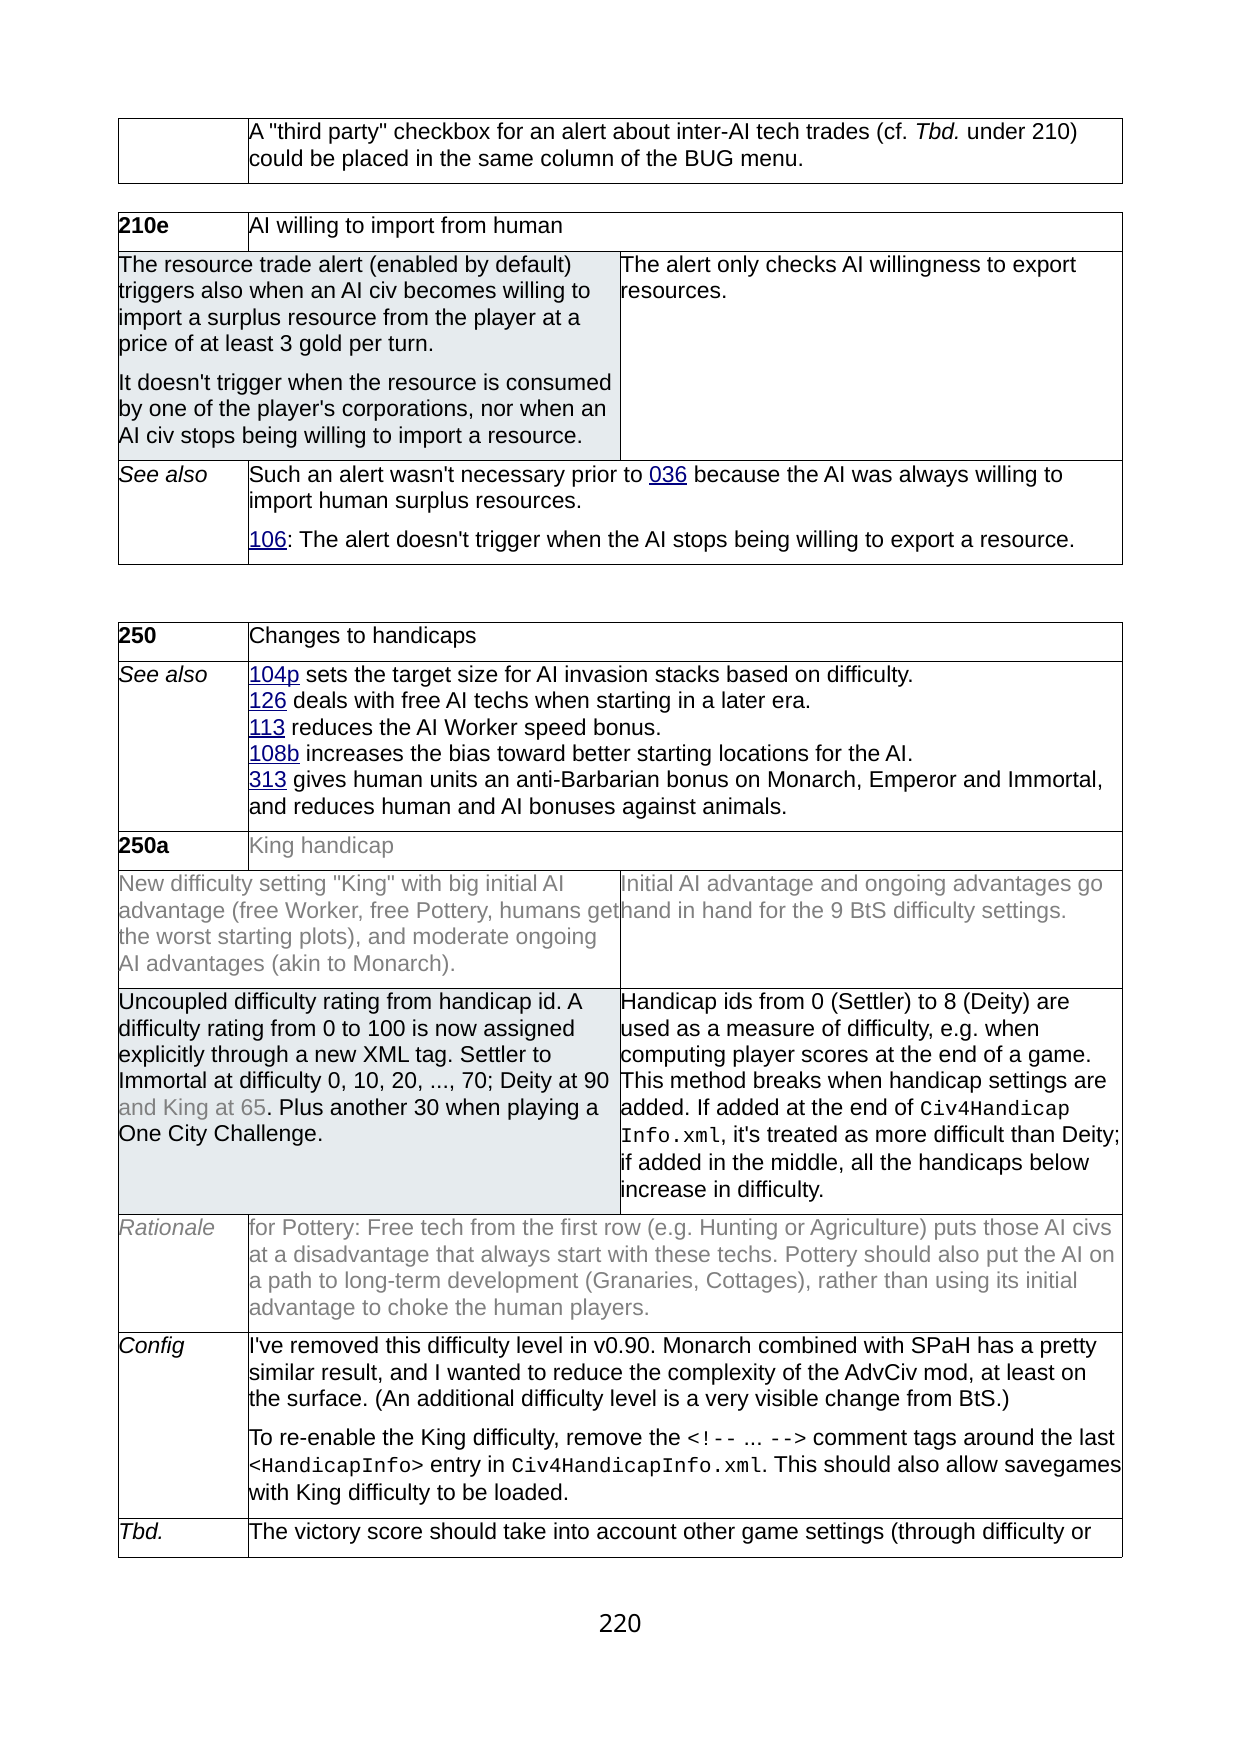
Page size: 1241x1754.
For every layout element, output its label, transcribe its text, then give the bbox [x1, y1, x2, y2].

table_cell 250a [119, 832, 248, 870]
table_cell 104p sets the target size for AI invasion stacks based on difficulty. 126 deals with free AI techs when starting in a later era. 113 reduces the AI Worker speed bonus. 108b increases the bias toward better starting locations for the AI. 313 gives human units an anti-Barbarian bonus on Monarch, Emperor and Immortal, and reduces human and AI bonuses against animals. [249, 662, 1122, 831]
table_cell See also [119, 461, 248, 564]
table_cell The victory score should take into account other game settings (through difficulty or [249, 1519, 1122, 1557]
table_cell The alert only checks AI willingness to export resources. [621, 252, 1122, 460]
table_cell King handicap [249, 832, 1122, 870]
table_cell Rationale [119, 1215, 248, 1332]
table_header Changes to handicaps [249, 623, 1122, 661]
table_header 210e [119, 213, 248, 251]
table_cell Initial AI advantage and ongoing advantages go hand in hand for the 9 BtS difficulty settings. [621, 871, 1122, 988]
table_header 250 [119, 623, 248, 661]
table_cell Handicap ids from 0 (Settler) to 8 (Deity) are used as a measure of difficulty, e.g. when computing player scores at the end of a game. This method breaks when handicap settings are added. If added at the end of Civ4Handicap Info.xml, it's treated as more difficult than Deity; if added in the middle, all the handicaps below increase in difficulty. [621, 989, 1122, 1214]
table_cell Such an alert wasn't necessary prior to 036 because the AI was always willing to import human surplus resources. 106: The alert doesn't trigger when the AI stops being willing to export a resource. [249, 461, 1122, 564]
table_cell for Pottery: Free tech from the first row (e.g. Hunting or Agriculture) puts those AI civs at a disadvantage that always start with these techs. Pottery should also put the AI on a path to long-term development (Granaries, Cottages), rather than using its initial advantage to choke the human players. [249, 1215, 1122, 1332]
table_cell [119, 119, 248, 183]
table_cell Config [119, 1333, 248, 1518]
table_cell A "third party" checkbox for an alert about inter-AI tech trades (cf. Tbd. under 210) could be placed in the same column of the BUG menu. [249, 119, 1122, 183]
table_cell The resource trade alert (enabled by default) triggers also when an AI civ becomes willing to import a surplus resource from the player at a price of at least 3 gold per turn. It doesn't trigger when the resource is consumed by one of the player's corporations, nor when an AI civ stops being willing to import a resource. [119, 252, 620, 460]
table_cell Tbd. [119, 1519, 248, 1557]
table_cell Uncoupled difficulty rating from handicap id. A difficulty rating from 0 to 100 is now assigned explicitly through a new XML tag. Settler to Immortal at difficulty 0, 10, 20, ..., 70; Deity at 90 and King at 65. Plus another 30 when playing a One City Challenge. [119, 989, 620, 1214]
table_header AI willing to import from human [249, 213, 1122, 251]
table_cell New difficulty setting "King" with big initial AI advantage (free Worker, free Pottery, humans get the worst starting plots), and moderate ongoing AI advantages (akin to Monarch). [119, 871, 620, 988]
table_cell See also [119, 662, 248, 831]
table_cell I've removed this difficulty level in v0.90. Monarch combined with SPaH has a pretty similar result, and I wanted to reduce the complexity of the AdvCiv mod, at least on the surface. (An additional difficulty level is a very visible change from BtS.) To re-enable the King difficulty, remove the <!-- ... --> comment tags around the last <HandicapInfo> entry in Civ4HandicapInfo.xml. This should also allow savegames with King difficulty to be loaded. [249, 1333, 1122, 1518]
